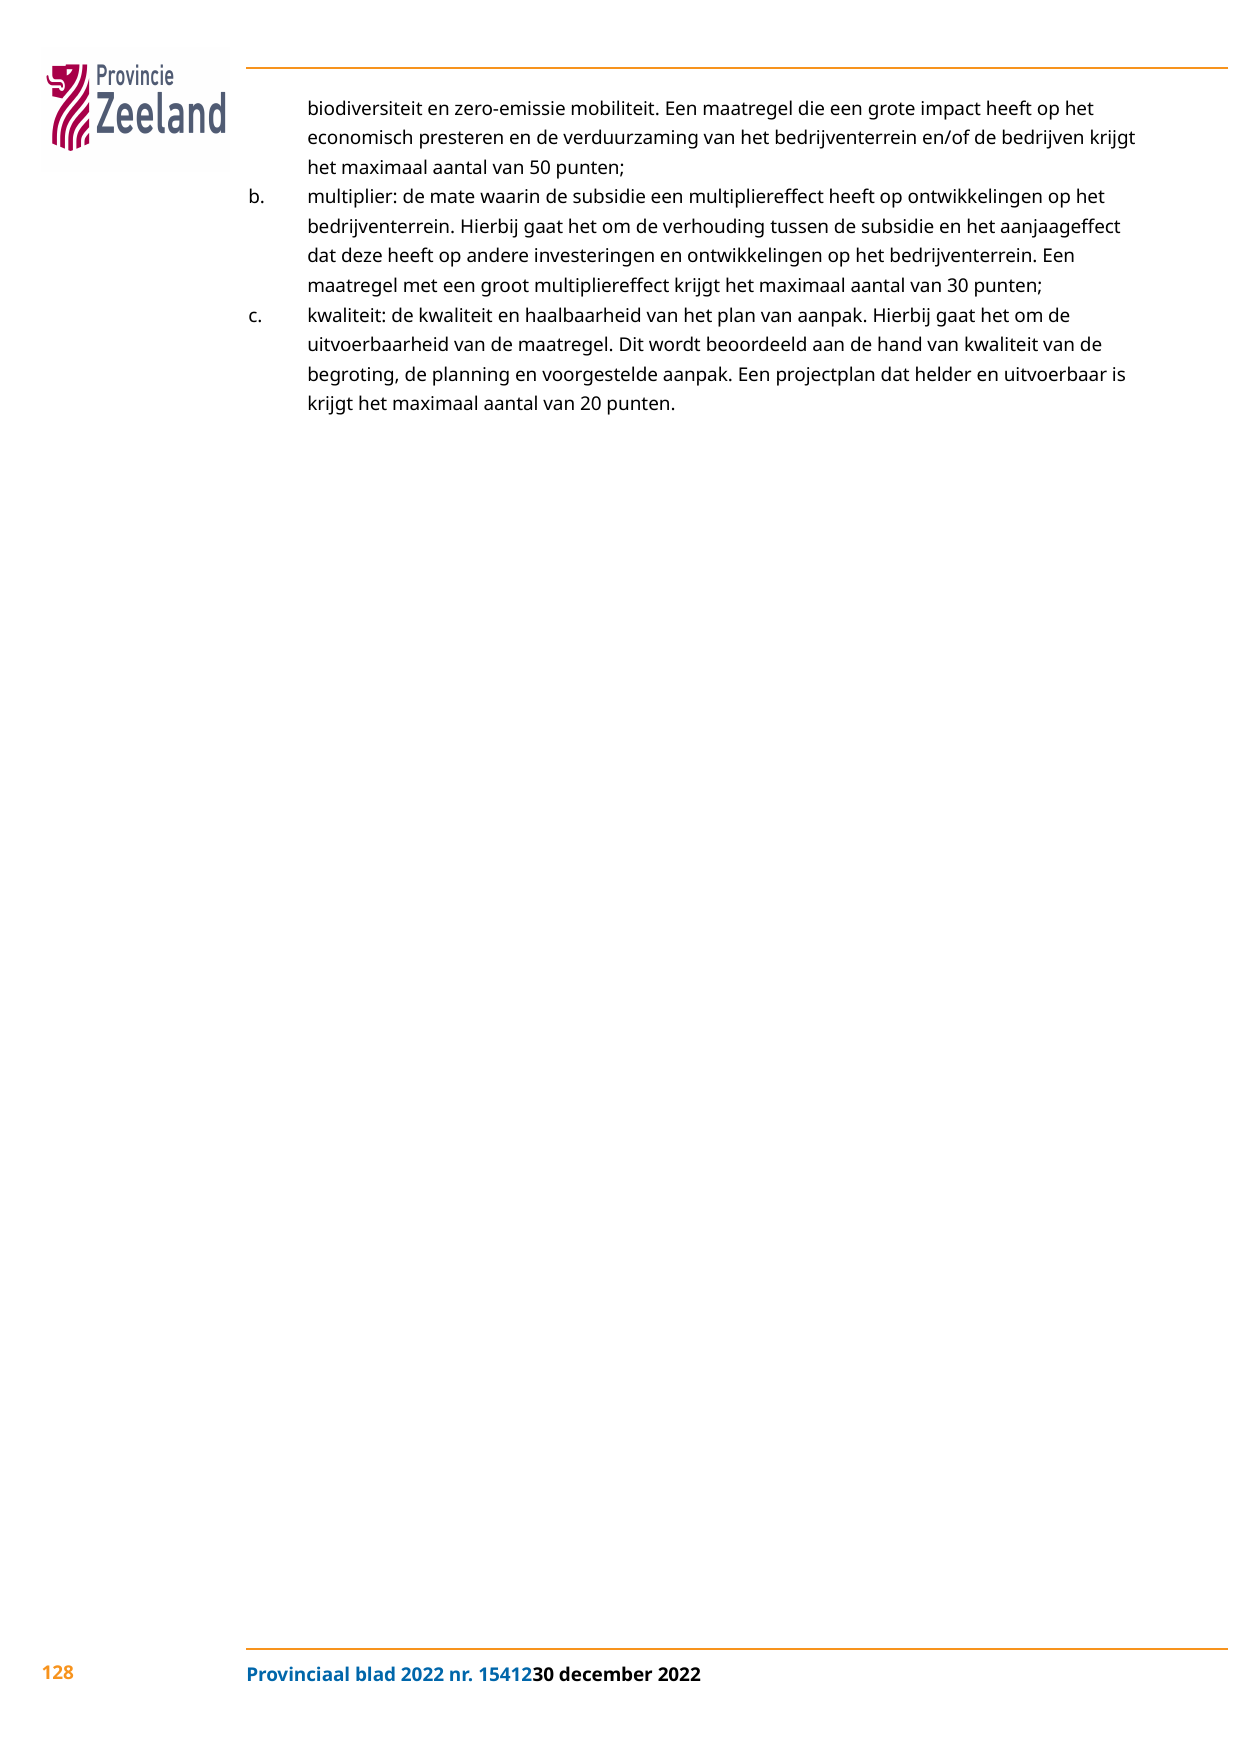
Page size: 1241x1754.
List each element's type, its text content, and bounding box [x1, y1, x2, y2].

list kwaliteit: de kwaliteit en haalbaarheid van het plan van aanpak. Hierbij gaat het om de uitvoerbaarheid van de maatregel. Dit wordt beoordeeld aan de hand van kwaliteit van de begroting, de planning en voorgestelde aanpak. Een projectplan dat helder en uitvoerbaar is krijgt het maximaal aantal van 20 punten. [248, 302, 1152, 416]
list multiplier: de mate waarin de subsidie een multipliereffect heeft op ontwikkelingen op het bedrijventerrein. Hierbij gaat het om de verhouding tussen de subsidie en het aanjaageffect dat deze heeft op andere investeringen en ontwikkelingen op het bedrijventerrein. Een maatregel met een groot multipliereffect krijgt het maximaal aantal van 30 punten; [248, 183, 1152, 298]
list biodiversiteit en zero-emissie mobiliteit. Een maatregel die een grote impact heeft op het economisch presteren en de verduurzaming van het bedrijventerrein en/of de bedrijven krijgt het maximaal aantal van 50 punten; [248, 95, 1152, 180]
picture [41, 47, 231, 172]
